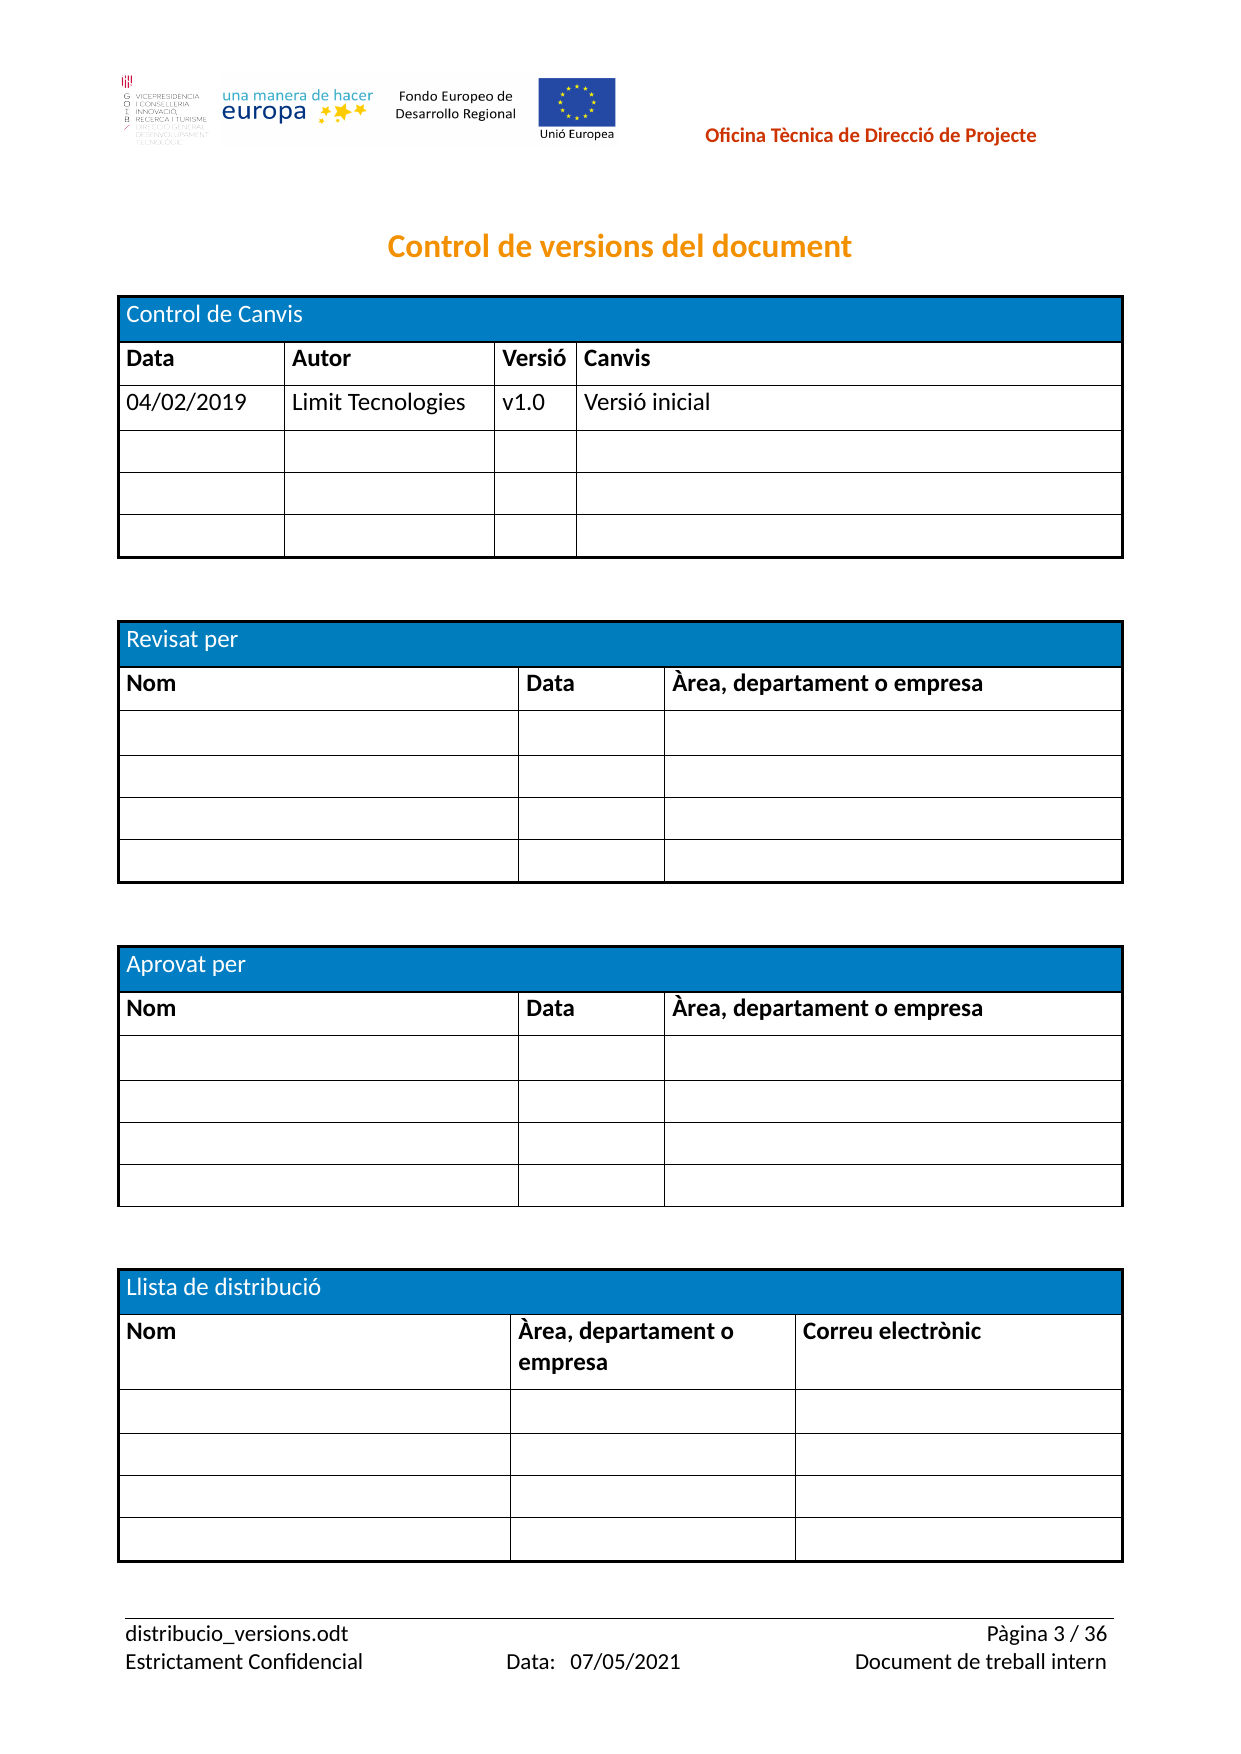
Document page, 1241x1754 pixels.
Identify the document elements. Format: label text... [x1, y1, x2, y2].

table_cell [519, 711, 664, 754]
table_cell [796, 1518, 1121, 1559]
table_cell [577, 515, 1121, 556]
table_cell [796, 1390, 1121, 1433]
table_cell [120, 1518, 510, 1559]
table_cell [519, 1123, 664, 1164]
table_cell [285, 431, 494, 472]
table_cell [519, 840, 664, 881]
table_cell [495, 431, 576, 472]
table_cell [120, 756, 518, 797]
table_cell [120, 1123, 518, 1164]
table_header Aprovat per [120, 948, 1121, 991]
table_cell Versió inicial [577, 386, 1121, 429]
table_cell [577, 473, 1121, 514]
table_cell Canvis [577, 343, 1121, 385]
table_cell [665, 756, 1121, 797]
table_cell [519, 756, 664, 797]
table_cell Autor [285, 343, 494, 385]
table_cell Data [120, 343, 284, 385]
table_cell Limit Tecnologies [285, 386, 494, 429]
table_cell [511, 1390, 795, 1433]
table_cell [120, 1476, 510, 1517]
table_cell [511, 1434, 795, 1475]
table_cell [796, 1434, 1121, 1475]
table_cell [511, 1476, 795, 1517]
table_cell Nom [120, 1315, 510, 1389]
table_cell [495, 473, 576, 514]
table_cell Data [519, 668, 664, 710]
table_cell [120, 1434, 510, 1475]
table_cell [120, 1036, 518, 1079]
table_cell [285, 515, 494, 556]
table_cell [511, 1518, 795, 1559]
table_cell [519, 798, 664, 839]
table_cell [120, 473, 284, 514]
table_cell [665, 1123, 1121, 1164]
table_cell v1.0 [495, 386, 576, 429]
table_cell 04/02/2019 [120, 386, 284, 429]
table_cell [120, 711, 518, 754]
table_cell [577, 431, 1121, 472]
table_cell [665, 840, 1121, 881]
table_cell [495, 515, 576, 556]
table_cell Versió [495, 343, 576, 385]
table_cell Àrea, departament o empresa [511, 1315, 795, 1389]
table_cell [665, 1165, 1121, 1206]
table_cell [519, 1081, 664, 1122]
table_header Revisat per [120, 623, 1121, 666]
subtitle Control de versions del document [118, 225, 1122, 266]
table_cell [120, 1081, 518, 1122]
table_cell Data [519, 993, 664, 1035]
table_cell [120, 1165, 518, 1206]
table_cell Nom [120, 993, 518, 1035]
table_cell [120, 840, 518, 881]
picture [219, 73, 621, 147]
table_cell [285, 473, 494, 514]
table_cell Correu electrònic [796, 1315, 1121, 1389]
table_cell [665, 711, 1121, 754]
picture [118, 73, 213, 147]
table_cell [519, 1036, 664, 1079]
table_header Llista de distribució [120, 1271, 1121, 1314]
table_cell [120, 798, 518, 839]
table_cell [519, 1165, 664, 1206]
table_cell Àrea, departament o empresa [665, 668, 1121, 710]
table_header Control de Canvis [120, 298, 1121, 341]
table_cell [120, 1390, 510, 1433]
table_cell Nom [120, 668, 518, 710]
table_cell [120, 515, 284, 556]
table_cell [665, 798, 1121, 839]
table_cell Àrea, departament o empresa [665, 993, 1121, 1035]
table_cell [120, 431, 284, 472]
table_cell [665, 1036, 1121, 1079]
table_cell [665, 1081, 1121, 1122]
table_cell [796, 1476, 1121, 1517]
